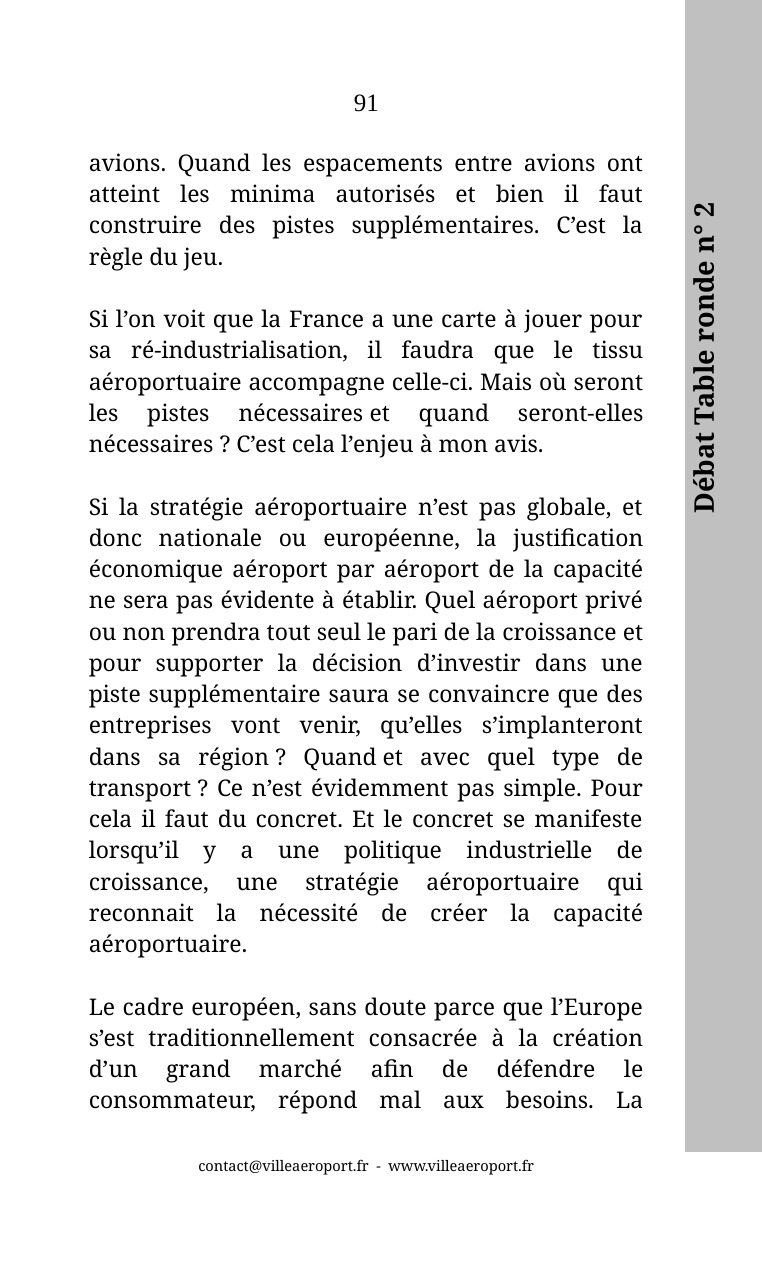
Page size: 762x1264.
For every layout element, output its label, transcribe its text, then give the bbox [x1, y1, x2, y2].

text Débat Table ronde n° 2 [685, 187, 762, 513]
text Si l’on voit que la France a une carte à jouer pour sa ré-industrialisation, il faudra que le tissu aéroportuaire accompagne celle-ci. Mais où seront les pistes nécessaires et quand seront-elles nécessaires ? C’est cela l’enjeu à mon avis. [88, 303, 644, 459]
text avions. Quand les espacements entre avions ont atteint les minima autorisés et bien il faut construire des pistes supplémentaires. C’est la règle du jeu. [88, 147, 644, 272]
text Si la stratégie aéroportuaire n’est pas globale, et donc nationale ou européenne, la justification économique aéroport par aéroport de la capacité ne sera pas évidente à établir. Quel aéroport privé ou non prendra tout seul le pari de la croissance et pour supporter la décision d’investir dans une piste supplémentaire saura se convaincre que des entreprises vont venir, qu’elles s’implanteront dans sa région ? Quand et avec quel type de transport ? Ce n’est évidemment pas simple. Pour cela il faut du concret. Et le concret se manifeste lorsqu’il y a une politique industrielle de croissance, une stratégie aéroportuaire qui reconnait la nécessité de créer la capacité aéroportuaire. [88, 491, 644, 959]
text Le cadre européen, sans doute parce que l’Europe s’est traditionnellement consacrée à la création d’un grand marché afin de défendre le consommateur, répond mal aux besoins. La [88, 991, 644, 1116]
